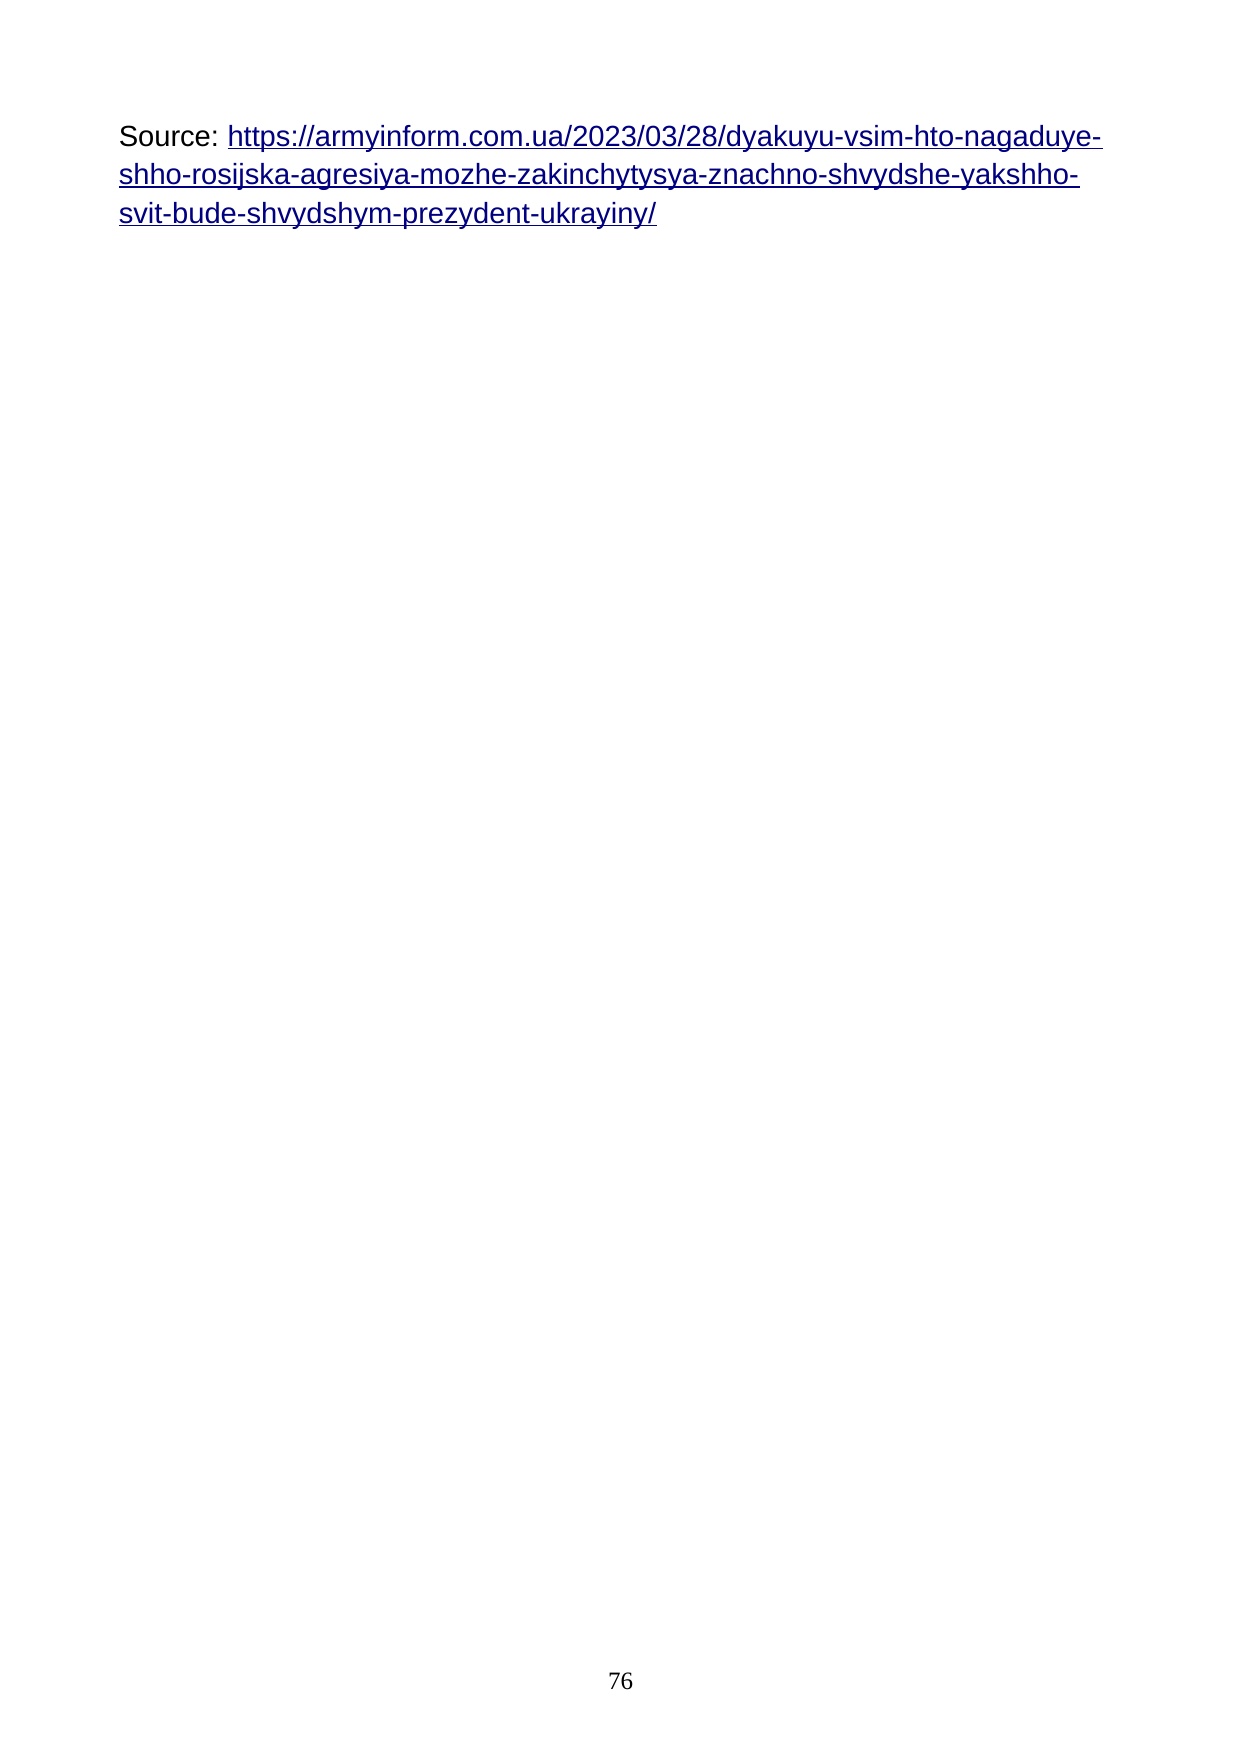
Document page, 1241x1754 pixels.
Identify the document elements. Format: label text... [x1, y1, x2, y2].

text Source: https://armyinform.com.ua/2023/03/28/dyakuyu-vsim-hto-nagaduye-shho-rosijska-agresiya-mozhe-zakinchytysya-znachno-shvydshe-yakshho-svit-bude-shvydshym-prezydent-ukrayiny/ [118, 118, 1122, 229]
